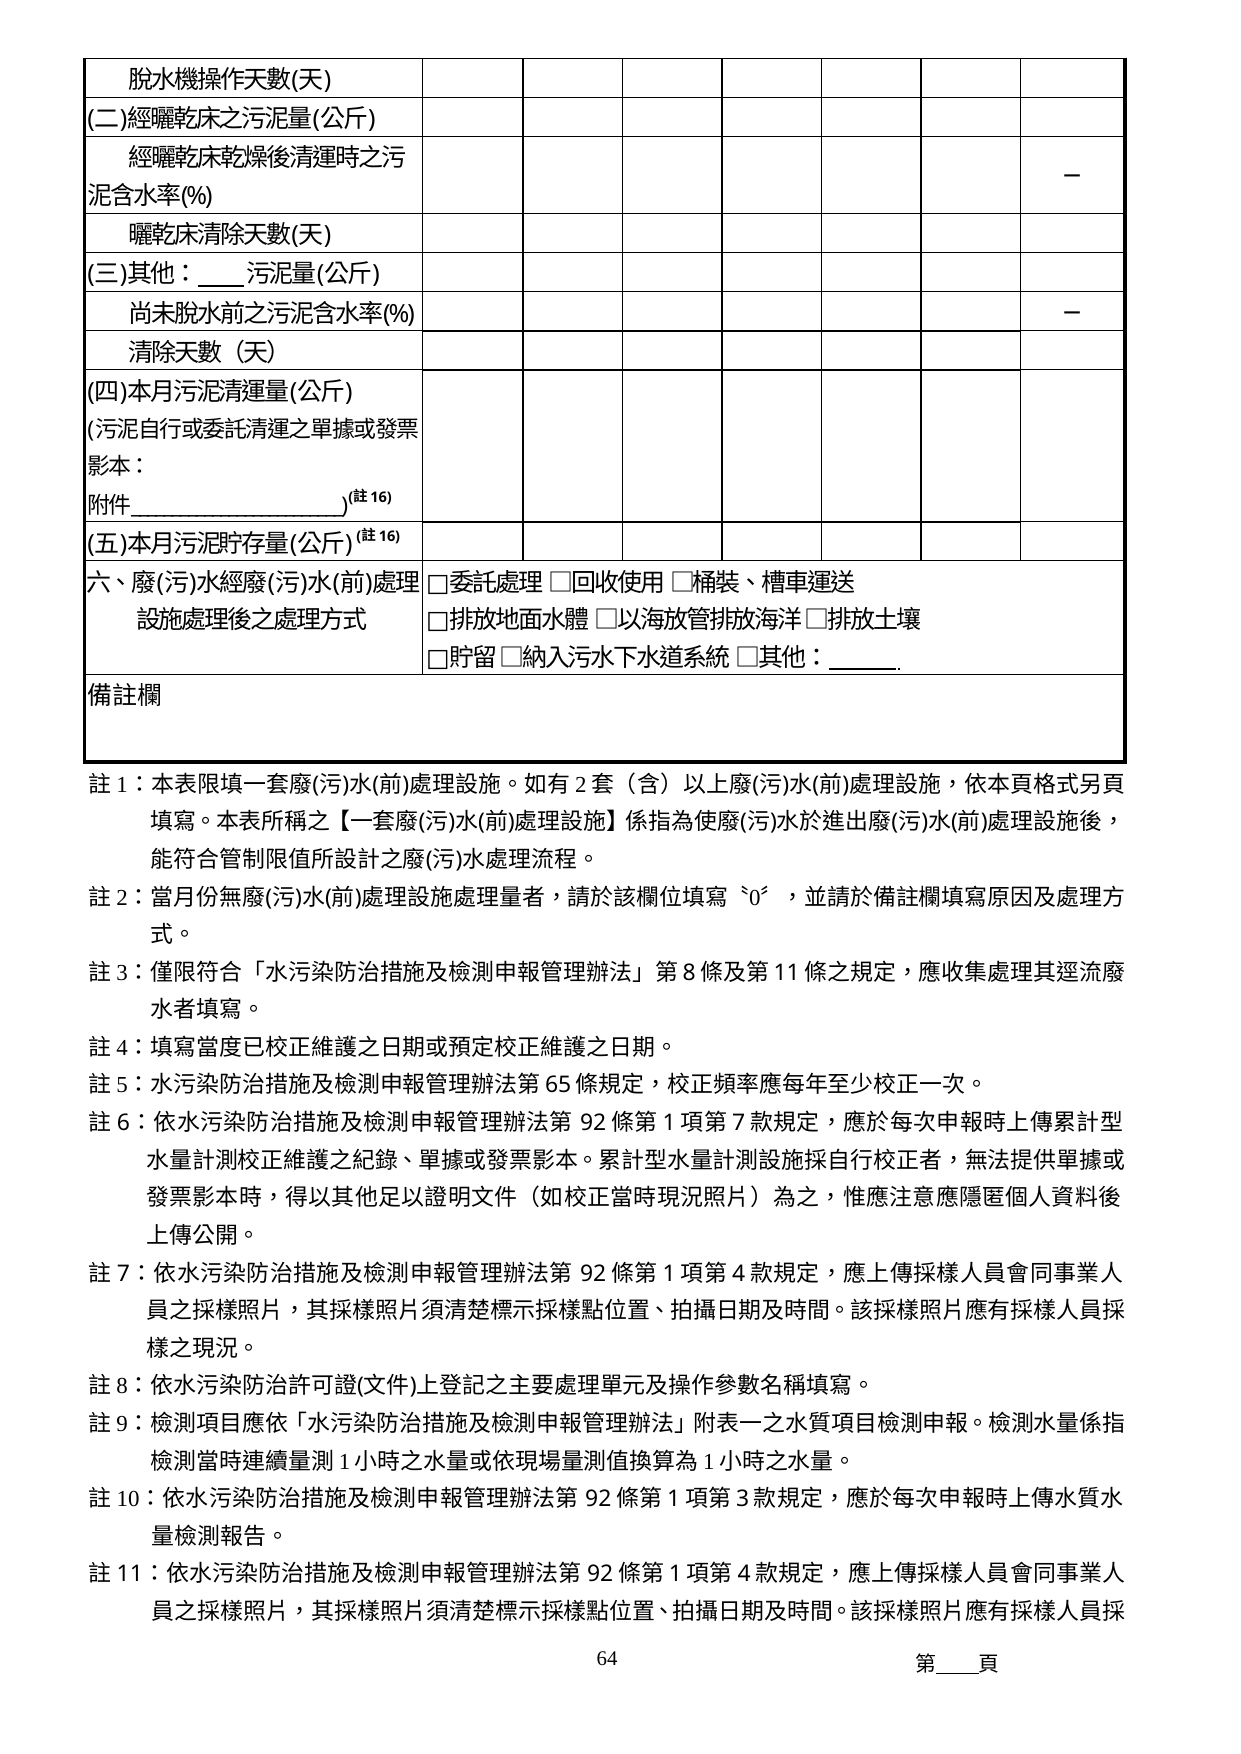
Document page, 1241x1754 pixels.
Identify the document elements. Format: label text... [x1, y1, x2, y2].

table_cell [723, 214, 821, 252]
table_cell [524, 371, 622, 521]
table_cell [822, 214, 920, 252]
table_cell [822, 98, 920, 136]
text 註4：填寫當度已校正維護之日期或預定校正維護之日期。 [89, 1027, 1125, 1064]
table_cell [723, 59, 821, 97]
table_cell (五)本月污泥貯存量(公斤) (註16) [86, 522, 422, 560]
table_cell 清除天數（天） [86, 331, 422, 369]
text 註6：依水污染防治措施及檢測申報管理辦法第92條第1項第7款規定，應於每次申報時上傳累計型水量計測校正維護之紀錄、單據或發票影本。累計型水量計測設施採自行校正者，無法提供單據或發票影本時，得以其他足以證明文件（如校正當時現況照片）為之，惟應注意應隱匿個人資料後上傳公開。 [89, 1102, 1125, 1252]
table_cell [623, 253, 721, 291]
table_cell [524, 59, 622, 97]
table_cell [423, 332, 522, 369]
table_cell [822, 332, 920, 369]
table_cell [524, 332, 622, 369]
table_cell [922, 137, 1020, 212]
table_cell [524, 523, 622, 560]
table_cell 尚未脫水前之污泥含水率(%) [86, 292, 422, 330]
table_cell [524, 253, 622, 291]
text 註8：依水污染防治許可證(文件)上登記之主要處理單元及操作參數名稱填寫。 [89, 1365, 1125, 1403]
table_cell [822, 137, 920, 212]
table_cell [1021, 370, 1123, 521]
table_cell [423, 523, 522, 560]
text 註11：依水污染防治措施及檢測申報管理辦法第92條第1項第4款規定，應上傳採樣人員會同事業人員之採樣照片，其採樣照片須清楚標示採樣點位置、拍攝日期及時間。該採樣照片應有採樣人員採 [89, 1553, 1125, 1628]
table_cell [423, 137, 522, 212]
table_cell ─ [1021, 137, 1123, 212]
table_cell [922, 214, 1020, 252]
table_cell [1021, 522, 1123, 560]
table_cell [423, 214, 522, 252]
table_cell [723, 523, 821, 560]
text 註5：水污染防治措施及檢測申報管理辦法第65條規定，校正頻率應每年至少校正一次。 [89, 1064, 1125, 1102]
table_cell [623, 59, 721, 97]
table_cell (二)經曬乾床之污泥量(公斤) [86, 98, 422, 136]
table_cell [822, 59, 920, 97]
text 註10：依水污染防治措施及檢測申報管理辦法第92條第1項第3款規定，應於每次申報時上傳水質水量檢測報告。 [89, 1478, 1125, 1553]
text 註7：依水污染防治措施及檢測申報管理辦法第92條第1項第4款規定，應上傳採樣人員會同事業人員之採樣照片，其採樣照片須清楚標示採樣點位置、拍攝日期及時間。該採樣照片應有採樣人員採樣之現況。 [89, 1252, 1125, 1365]
table_cell [922, 253, 1020, 291]
table_cell [723, 292, 821, 330]
table_cell [423, 292, 522, 330]
table_cell [922, 98, 1020, 136]
table_cell [1021, 214, 1123, 252]
table_cell 曬乾床清除天數(天) [86, 214, 422, 252]
table_cell [623, 292, 721, 330]
table_cell [423, 98, 522, 136]
table_cell [623, 98, 721, 136]
table_cell (三)其他： 污泥量(公斤) [86, 253, 422, 291]
table_cell [524, 137, 622, 212]
table_cell [524, 214, 622, 252]
table_cell [822, 292, 920, 330]
table_cell [524, 292, 622, 330]
table_cell 脫水機操作天數(天) [86, 59, 422, 97]
text 註1：本表限填一套廢(污)水(前)處理設施。如有2套（含）以上廢(污)水(前)處理設施，依本頁格式另頁填寫。本表所稱之【一套廢(污)水(前)處理設施】係指為使廢(污)水於進出廢(污)水(前)處理設施後，能符合管制限值所設計之廢(污)水處理流程。 [89, 764, 1125, 876]
table_cell [623, 523, 721, 560]
table_cell [1021, 331, 1123, 369]
table_cell [423, 59, 522, 97]
table_cell 六、廢(污)水經廢(污)水(前)處理設施處理後之處理方式 [86, 561, 422, 674]
table_cell [423, 371, 522, 521]
table_cell [922, 292, 1020, 330]
table_cell [723, 371, 821, 521]
table_cell [822, 523, 920, 560]
text 註2：當月份無廢(污)水(前)處理設施處理量者，請於該欄位填寫〝0〞，並請於備註欄填寫原因及處理方式。 [89, 876, 1125, 951]
table_cell [723, 332, 821, 369]
table_cell [423, 253, 522, 291]
table_cell [623, 371, 721, 521]
table_cell ─ [1021, 292, 1123, 330]
table_cell [623, 137, 721, 212]
table_cell [822, 371, 920, 521]
table_cell [822, 253, 920, 291]
table_cell [623, 332, 721, 369]
text 註9：檢測項目應依「水污染防治措施及檢測申報管理辦法」附表一之水質項目檢測申報。檢測水量係指檢測當時連續量測1小時之水量或依現場量測值換算為1小時之水量。 [89, 1403, 1125, 1478]
table_cell [1021, 59, 1123, 97]
table_cell [1021, 98, 1123, 136]
table_cell [922, 59, 1020, 97]
table_cell 經曬乾床乾燥後清運時之污泥含水率(%) [86, 137, 422, 212]
table_cell (四)本月污泥清運量(公斤) (污泥自行或委託清運之單據或發票影本： 附件__________________________)(註16) [86, 370, 422, 521]
table_cell [723, 137, 821, 212]
table_cell [1021, 253, 1123, 291]
table_cell 備註欄 [86, 675, 1123, 760]
table_cell [922, 371, 1020, 521]
table_cell [723, 253, 821, 291]
table_cell [922, 523, 1020, 560]
table_cell □委託處理 □回收使用 □桶裝、槽車運送 □排放地面水體 □以海放管排放海洋 □排放土壤 □貯留 □納入污水下水道系統 □其他： [423, 561, 1123, 674]
table_cell [922, 332, 1020, 369]
table_cell [723, 98, 821, 136]
table_cell [623, 214, 721, 252]
text 註3：僅限符合「水污染防治措施及檢測申報管理辦法」第8條及第11條之規定，應收集處理其逕流廢水者填寫。 [89, 951, 1125, 1027]
table_cell [524, 98, 622, 136]
